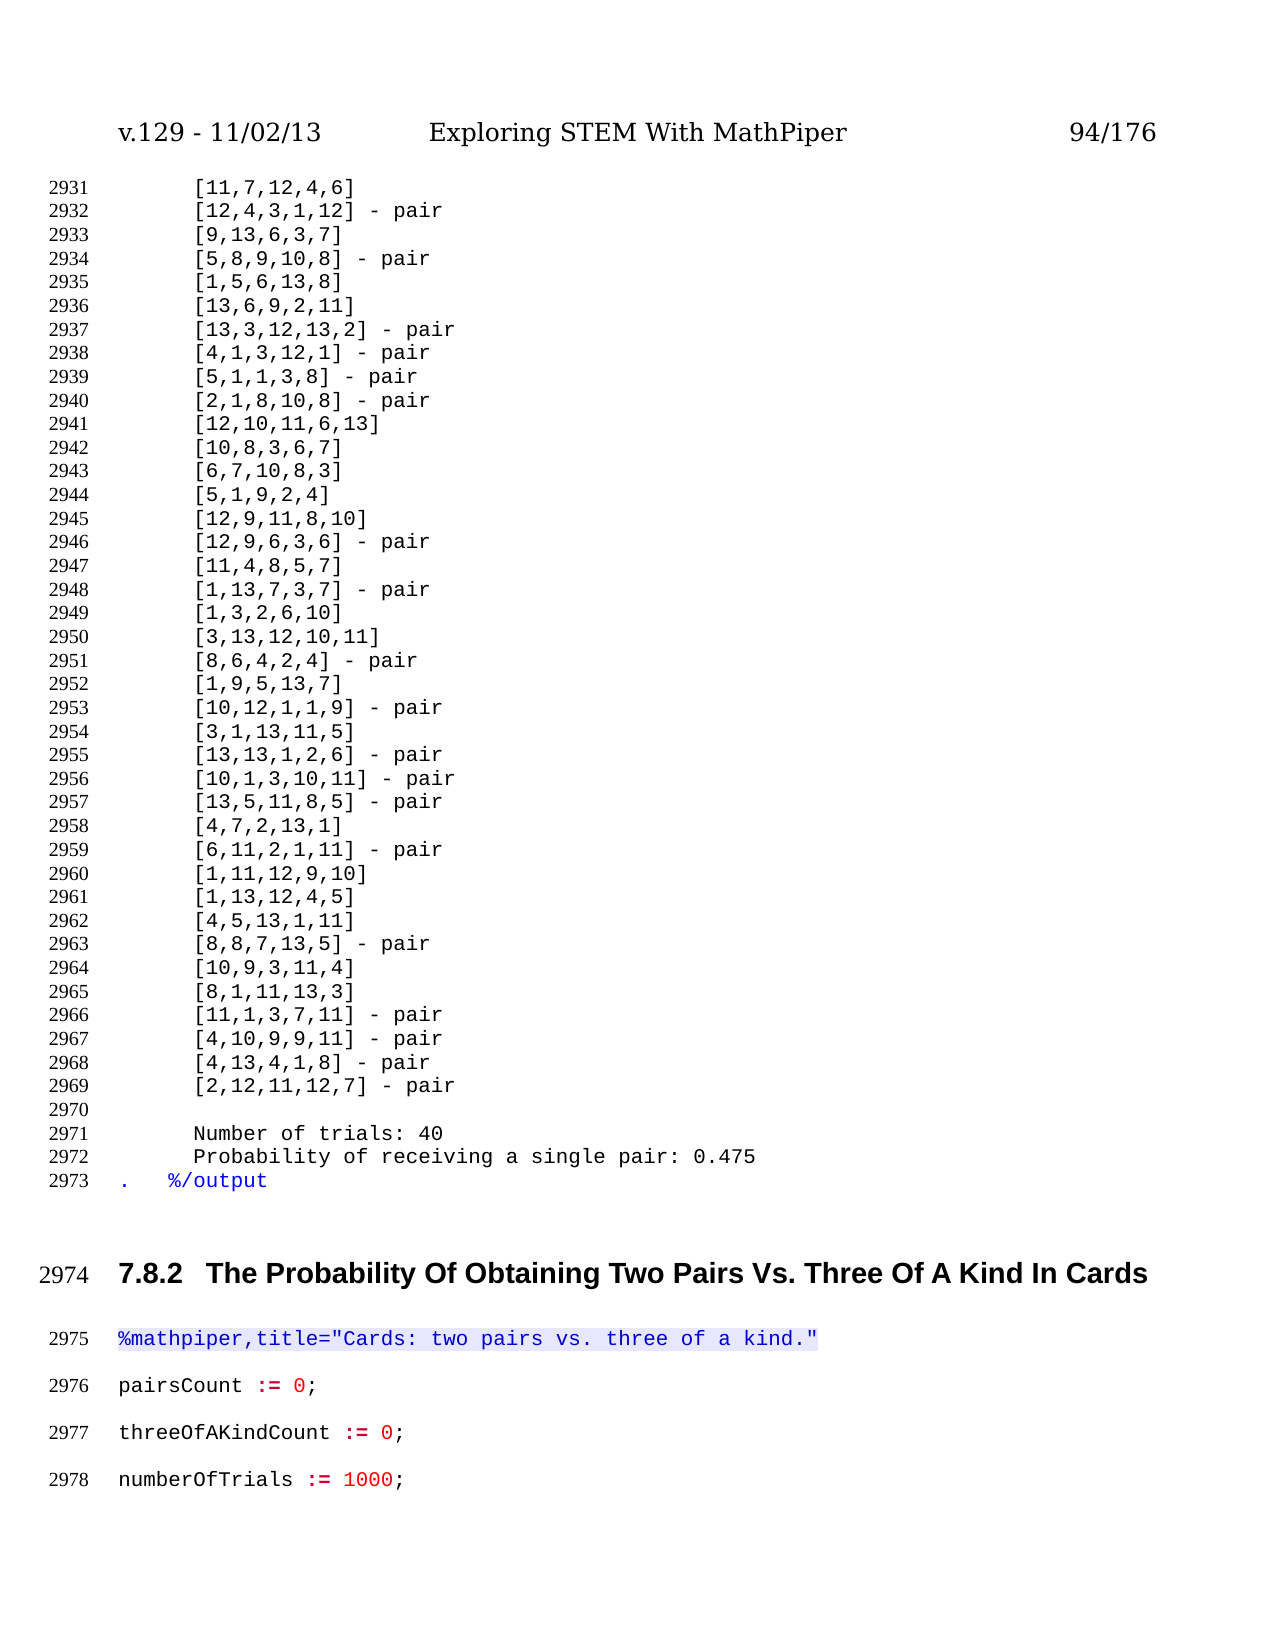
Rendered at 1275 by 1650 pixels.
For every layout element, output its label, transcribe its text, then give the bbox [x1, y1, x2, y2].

text [5,1,1,3,8] - pair [118, 366, 1157, 389]
text Probability of receiving a single pair: 0.475 [118, 1146, 1157, 1170]
text [13,5,11,8,5] - pair [118, 792, 1157, 815]
text [1,3,2,6,10] [118, 602, 1157, 626]
subtitle The Probability Of Obtaining Two Pairs Vs. Three Of A Kind In Cards [118, 1256, 1157, 1289]
text numberOfTrials := 1000; [118, 1469, 1157, 1493]
text [12,10,11,6,13] [118, 413, 1157, 437]
text Number of trials: 40 [118, 1123, 1157, 1146]
text [6,11,2,1,11] - pair [118, 839, 1157, 862]
text [2,12,11,12,7] - pair [118, 1075, 1157, 1099]
text [10,8,3,6,7] [118, 437, 1157, 461]
text [1,13,12,4,5] [118, 886, 1157, 910]
text [3,13,12,10,11] [118, 626, 1157, 650]
text [6,7,10,8,3] [118, 461, 1157, 484]
text [13,13,1,2,6] - pair [118, 744, 1157, 768]
text [1,9,5,13,7] [118, 673, 1157, 697]
text [10,9,3,11,4] [118, 957, 1157, 981]
text %mathpiper,title="Cards: two pairs vs. three of a kind." [118, 1327, 1157, 1351]
text [5,8,9,10,8] - pair [118, 248, 1157, 271]
text [2,1,8,10,8] - pair [118, 389, 1157, 413]
text [8,8,7,13,5] - pair [118, 933, 1157, 957]
text [12,9,11,8,10] [118, 508, 1157, 531]
text [11,7,12,4,6] [118, 177, 1157, 200]
text [5,1,9,2,4] [118, 484, 1157, 508]
text pairsCount := 0; [118, 1375, 1157, 1398]
text [12,4,3,1,12] - pair [118, 200, 1157, 224]
text [10,1,3,10,11] - pair [118, 768, 1157, 792]
text [1,11,12,9,10] [118, 862, 1157, 886]
text [8,6,4,2,4] - pair [118, 650, 1157, 673]
text [13,3,12,13,2] - pair [118, 319, 1157, 342]
text [11,4,8,5,7] [118, 555, 1157, 579]
text [8,1,11,13,3] [118, 981, 1157, 1004]
text threeOfAKindCount := 0; [118, 1422, 1157, 1446]
text [4,13,4,1,8] - pair [118, 1052, 1157, 1075]
text [4,10,9,9,11] - pair [118, 1028, 1157, 1052]
text [1,5,6,13,8] [118, 271, 1157, 295]
text [13,6,9,2,11] [118, 295, 1157, 319]
text . %/output [118, 1170, 1157, 1193]
text [4,5,13,1,11] [118, 910, 1157, 933]
text [4,1,3,12,1] - pair [118, 342, 1157, 366]
text [4,7,2,13,1] [118, 815, 1157, 839]
text [3,1,13,11,5] [118, 721, 1157, 744]
text [9,13,6,3,7] [118, 224, 1157, 248]
text [1,13,7,3,7] - pair [118, 579, 1157, 602]
text [11,1,3,7,11] - pair [118, 1004, 1157, 1028]
text [12,9,6,3,6] - pair [118, 531, 1157, 555]
text [10,12,1,1,9] - pair [118, 697, 1157, 721]
